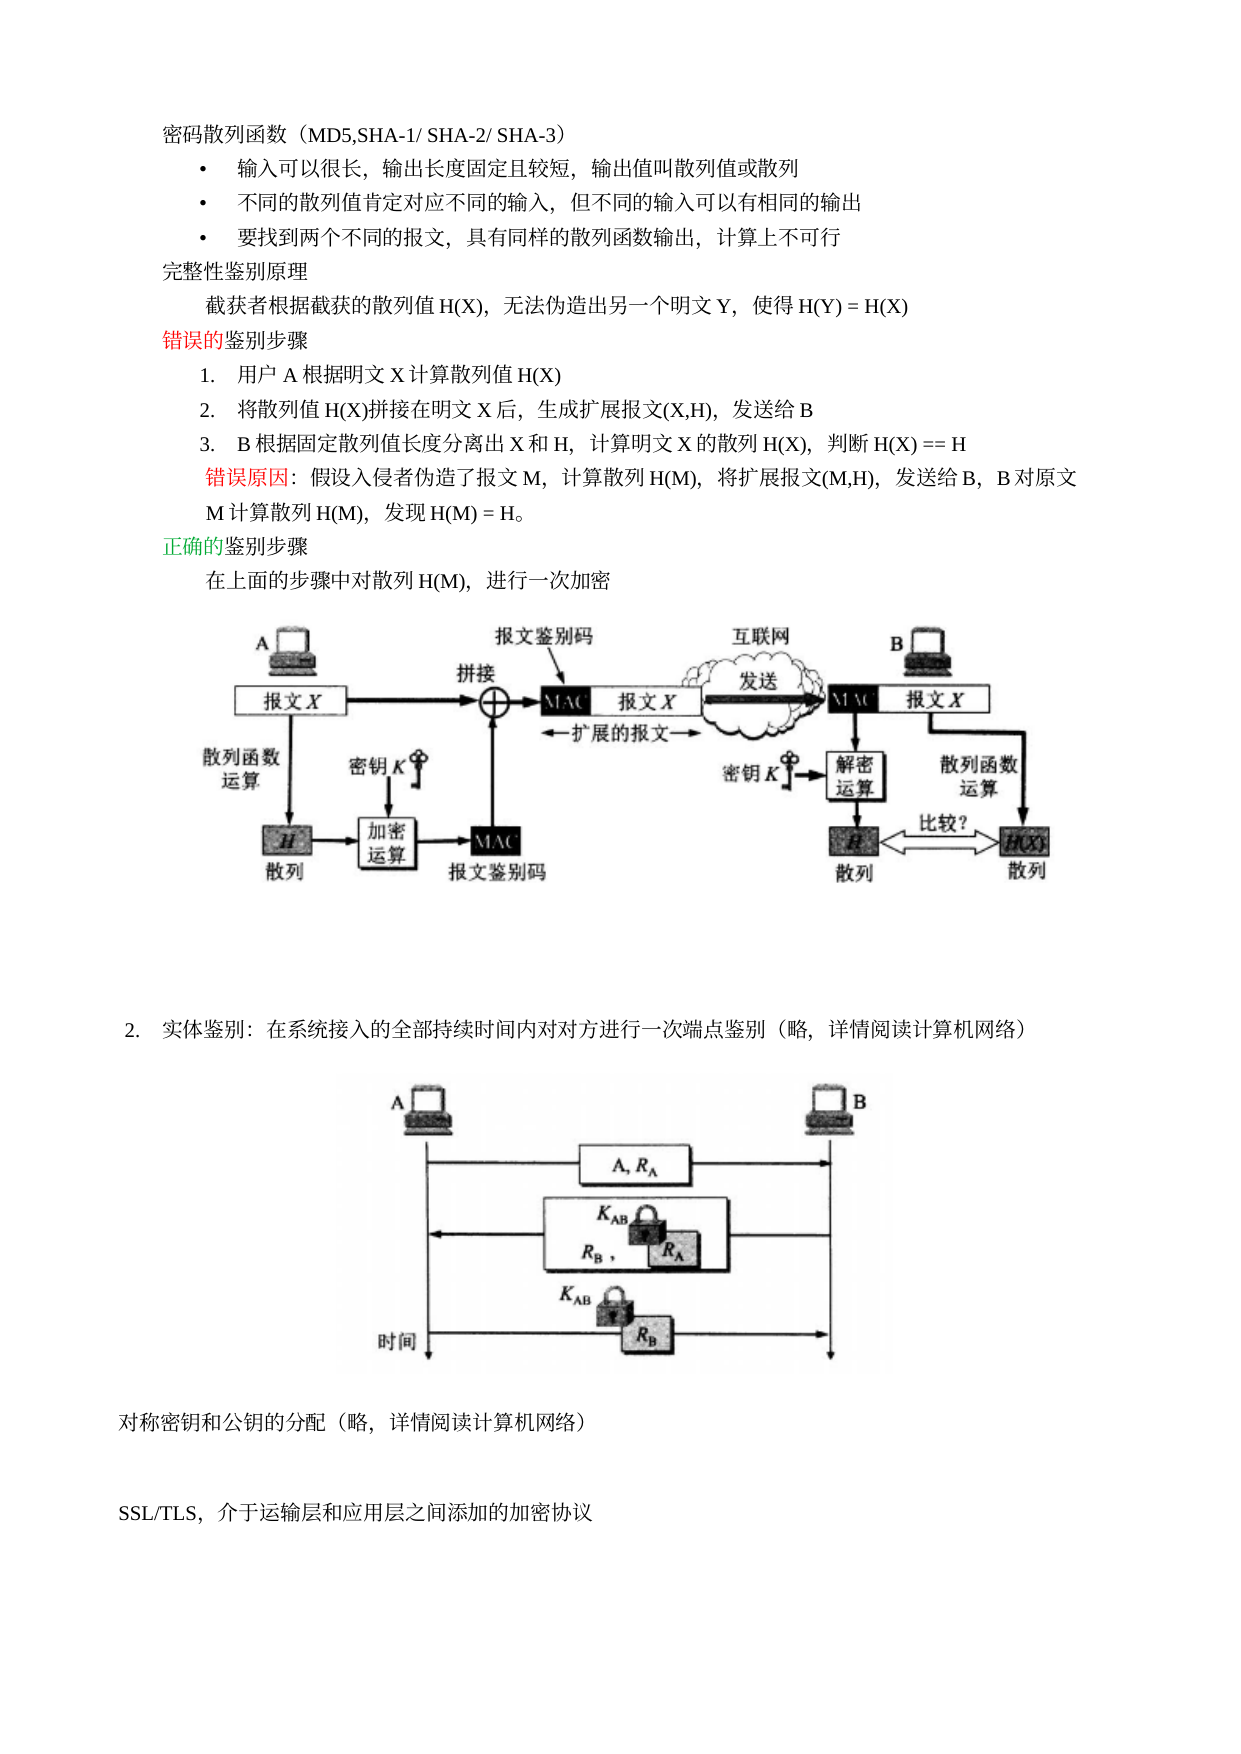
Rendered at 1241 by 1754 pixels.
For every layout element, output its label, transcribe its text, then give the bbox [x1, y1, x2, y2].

text 错误的鉴别步骤 [118, 324, 1122, 354]
text 对称密钥和公钥的分配（略，详情阅读计算机网络） [118, 1407, 1122, 1437]
list 输入可以很长，输出长度固定且较短，输出值叫散列值或散列 [199, 152, 1122, 182]
list 不同的散列值肯定对应不同的输入，但不同的输入可以有相同的输出 [199, 187, 1122, 217]
list 用户A根据明文X计算散列值H(X) [199, 359, 1122, 389]
list 实体鉴别：在系统接入的全部持续时间内对对方进行一次端点鉴别（略，详情阅读计算机网络） [124, 1013, 1122, 1043]
text 截获者根据截获的散列值H(X)，无法伪造出另一个明文Y，使得H(Y) = H(X) [118, 290, 1122, 320]
list 将散列值H(X)拼接在明文X后，生成扩展报文(X,H)，发送给B [199, 393, 1122, 423]
text 完整性鉴别原理 [118, 256, 1122, 286]
text SSL/TLS，介于运输层和应用层之间添加的加密协议 [118, 1496, 1122, 1526]
list 要找到两个不同的报文，具有同样的散列函数输出，计算上不可行 [199, 221, 1122, 251]
text 在上面的步骤中对散列H(M)，进行一次加密 [118, 565, 1122, 595]
text 正确的鉴别步骤 [118, 531, 1122, 561]
text 错误原因：假设入侵者伪造了报文M，计算散列H(M)，将扩展报文(M,H)，发送给B，B对原文 M计算散列H(M)，发现H(M) = H。 [118, 462, 1122, 526]
list 密码散列函数（MD5,SHA-1/ SHA-2/ SHA-3） [124, 118, 1122, 148]
picture [161, 612, 1124, 908]
list B根据固定散列值长度分离出X和H，计算明文X的散列H(X)，判断H(X) == H [199, 427, 1122, 457]
picture [335, 1073, 894, 1374]
